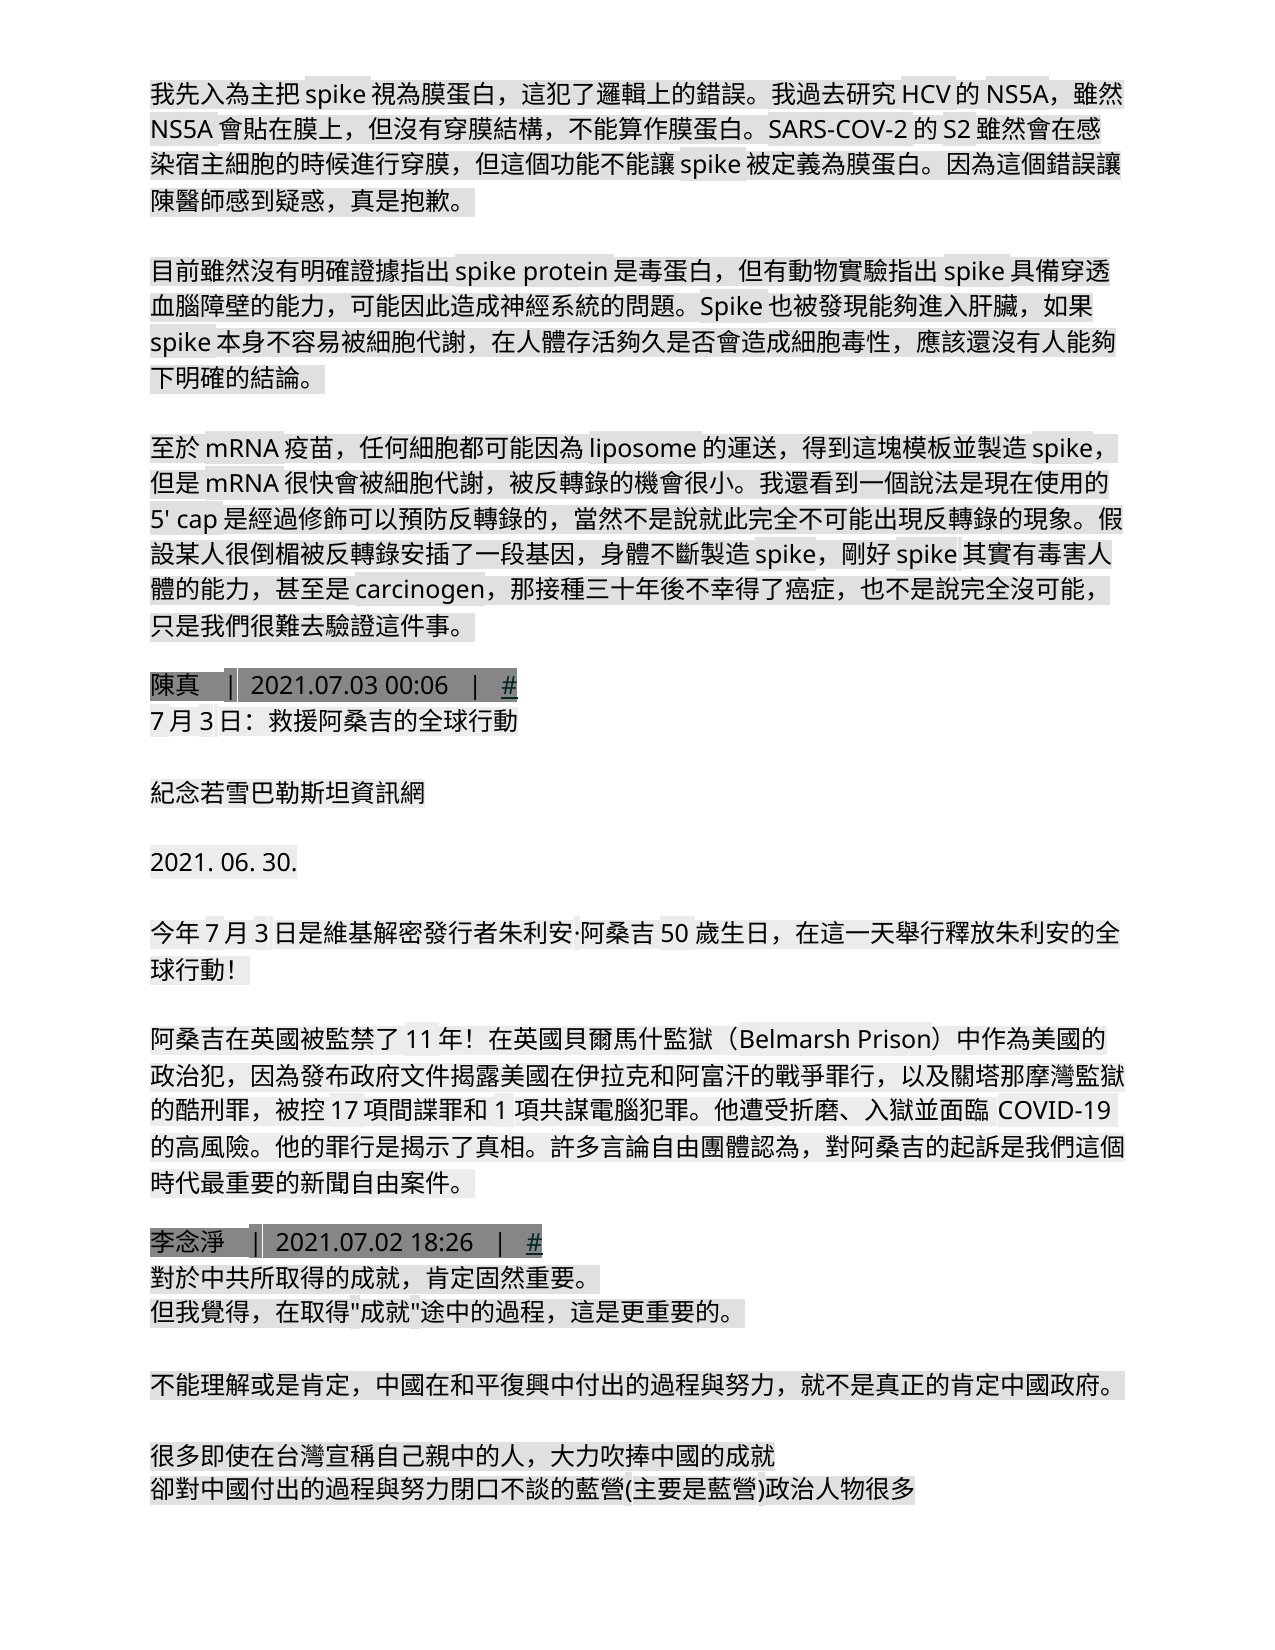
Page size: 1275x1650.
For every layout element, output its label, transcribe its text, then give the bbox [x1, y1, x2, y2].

text 陳真 | 2021.07.03 00:06 | # [150, 667, 1125, 702]
text 李念淨 | 2021.07.02 18:26 | # [150, 1223, 1125, 1258]
text 7月3日：救援阿桑吉的全球行動 紀念若雪巴勒斯坦資訊網 2021. 06. 30. 今年7月3日是維基解密發行者朱利安·阿桑吉50 歲生日，在這一天舉行釋放朱利安的全球行動！ 阿桑吉在英國被監禁了11年！在英國貝爾馬什監獄（Belmarsh Prison）中作為美國的政治犯，因為發布政府文件揭露美國在伊拉克和阿富汗的戰爭罪行，以及關塔那摩灣監獄的酷刑罪，被控17項間諜罪和1 項共謀電腦犯罪。他遭受折磨、入獄並面臨 COVID-19 的高風險。他的罪行是揭示了真相。許多言論自由團體認為，對阿桑吉的起訴是我們這個時代最重要的新聞自由案件。 [150, 702, 1125, 1198]
text 對於中共所取得的成就，肯定固然重要。 但我覺得，在取得"成就"途中的過程，這是更重要的。 不能理解或是肯定，中國在和平復興中付出的過程與努力，就不是真正的肯定中國政府。 很多即使在台灣宣稱自己親中的人，大力吹捧中國的成就 卻對中國付出的過程與努力閉口不談的藍營(主要是藍營)政治人物很多 [150, 1258, 1125, 1542]
text 我先入為主把spike視為膜蛋白，這犯了邏輯上的錯誤。我過去研究HCV的NS5A，雖然NS5A會貼在膜上，但沒有穿膜結構，不能算作膜蛋白。SARS-COV-2的S2雖然會在感染宿主細胞的時候進行穿膜，但這個功能不能讓spike被定義為膜蛋白。因為這個錯誤讓陳醫師感到疑惑，真是抱歉。 目前雖然沒有明確證據指出spike protein是毒蛋白，但有動物實驗指出spike具備穿透血腦障壁的能力，可能因此造成神經系統的問題。Spike也被發現能夠進入肝臟，如果spike本身不容易被細胞代謝，在人體存活夠久是否會造成細胞毒性，應該還沒有人能夠下明確的結論。 至於mRNA疫苗，任何細胞都可能因為liposome的運送，得到這塊模板並製造spike，但是mRNA很快會被細胞代謝，被反轉錄的機會很小。我還看到一個說法是現在使用的5' cap是經過修飾可以預防反轉錄的，當然不是說就此完全不可能出現反轉錄的現象。假設某人很倒楣被反轉錄安插了一段基因，身體不斷製造spike，剛好spike其實有毒害人體的能力，甚至是carcinogen，那接種三十年後不幸得了癌症，也不是說完全沒可能，只是我們很難去驗證這件事。 [150, 75, 1125, 642]
